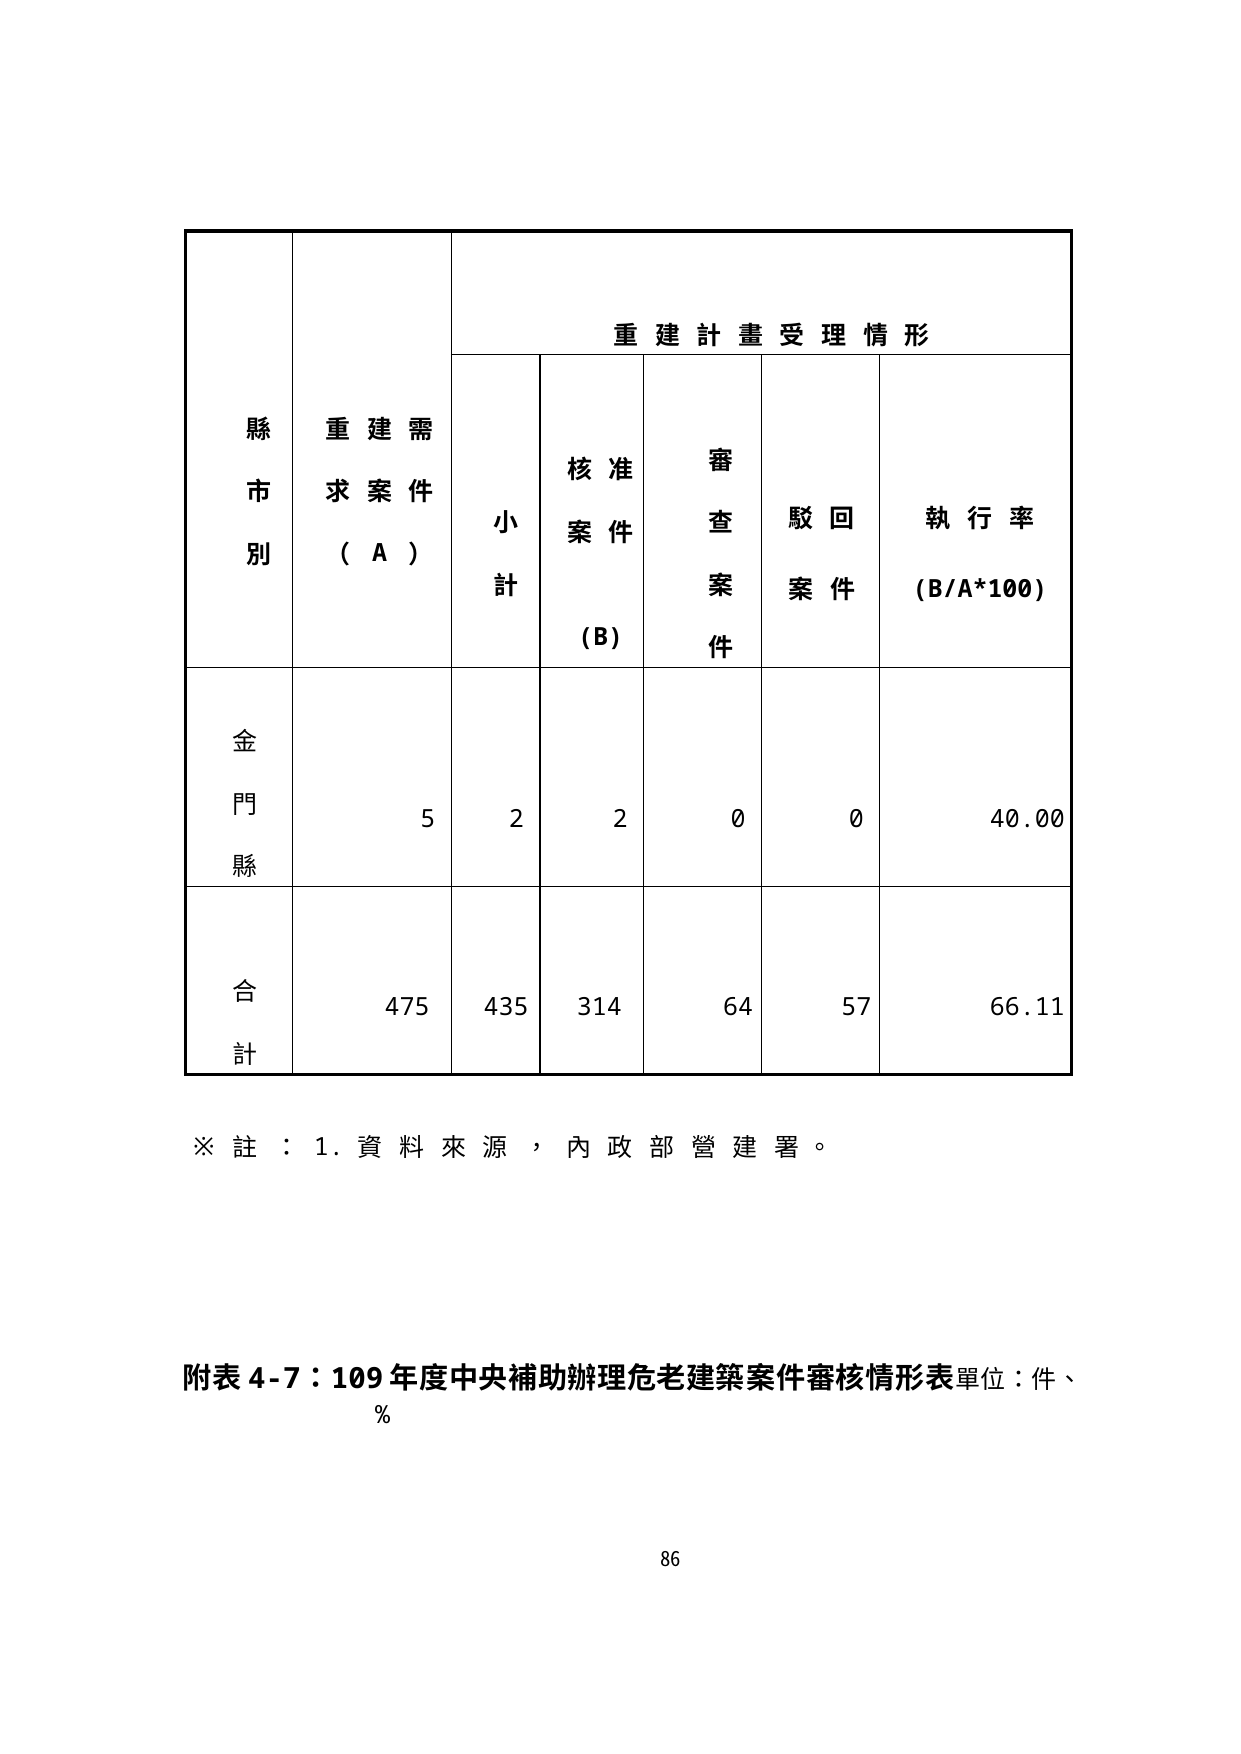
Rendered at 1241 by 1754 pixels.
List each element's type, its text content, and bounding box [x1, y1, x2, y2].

text 附表4-7：109年度中央補助辦理危老建築案件審核情形表單位：件、% [183, 1354, 1058, 1431]
table_cell 66.11 [880, 887, 1070, 1073]
table_header 重建需求案件（A） [293, 233, 451, 667]
table_cell 314 [541, 887, 643, 1073]
text ※註：1.資料來源，內政部營建署。 [183, 1104, 1058, 1167]
table_cell 審查 案件 [644, 355, 761, 667]
table_cell 2 [541, 668, 643, 886]
table_cell 40.00 [880, 668, 1070, 886]
table_cell 駁回 案件 [762, 355, 879, 667]
table_cell 0 [644, 668, 761, 886]
table_cell 475 [293, 887, 451, 1073]
table_cell 核准案件 (B) [541, 355, 643, 667]
table_cell 小計 [452, 355, 539, 667]
table_cell 64 [644, 887, 761, 1073]
table_cell 57 [762, 887, 879, 1073]
table_cell 金門縣 [187, 668, 292, 886]
table_header 重建計畫受理情形 [452, 233, 1070, 354]
table_cell 2 [452, 668, 539, 886]
table_cell 合計 [187, 887, 292, 1073]
table_cell 435 [452, 887, 539, 1073]
table_cell 執行率 (B/A*100) [880, 355, 1070, 667]
table_header 縣市別 [187, 233, 292, 667]
table_cell 0 [762, 668, 879, 886]
table_cell 5 [293, 668, 451, 886]
